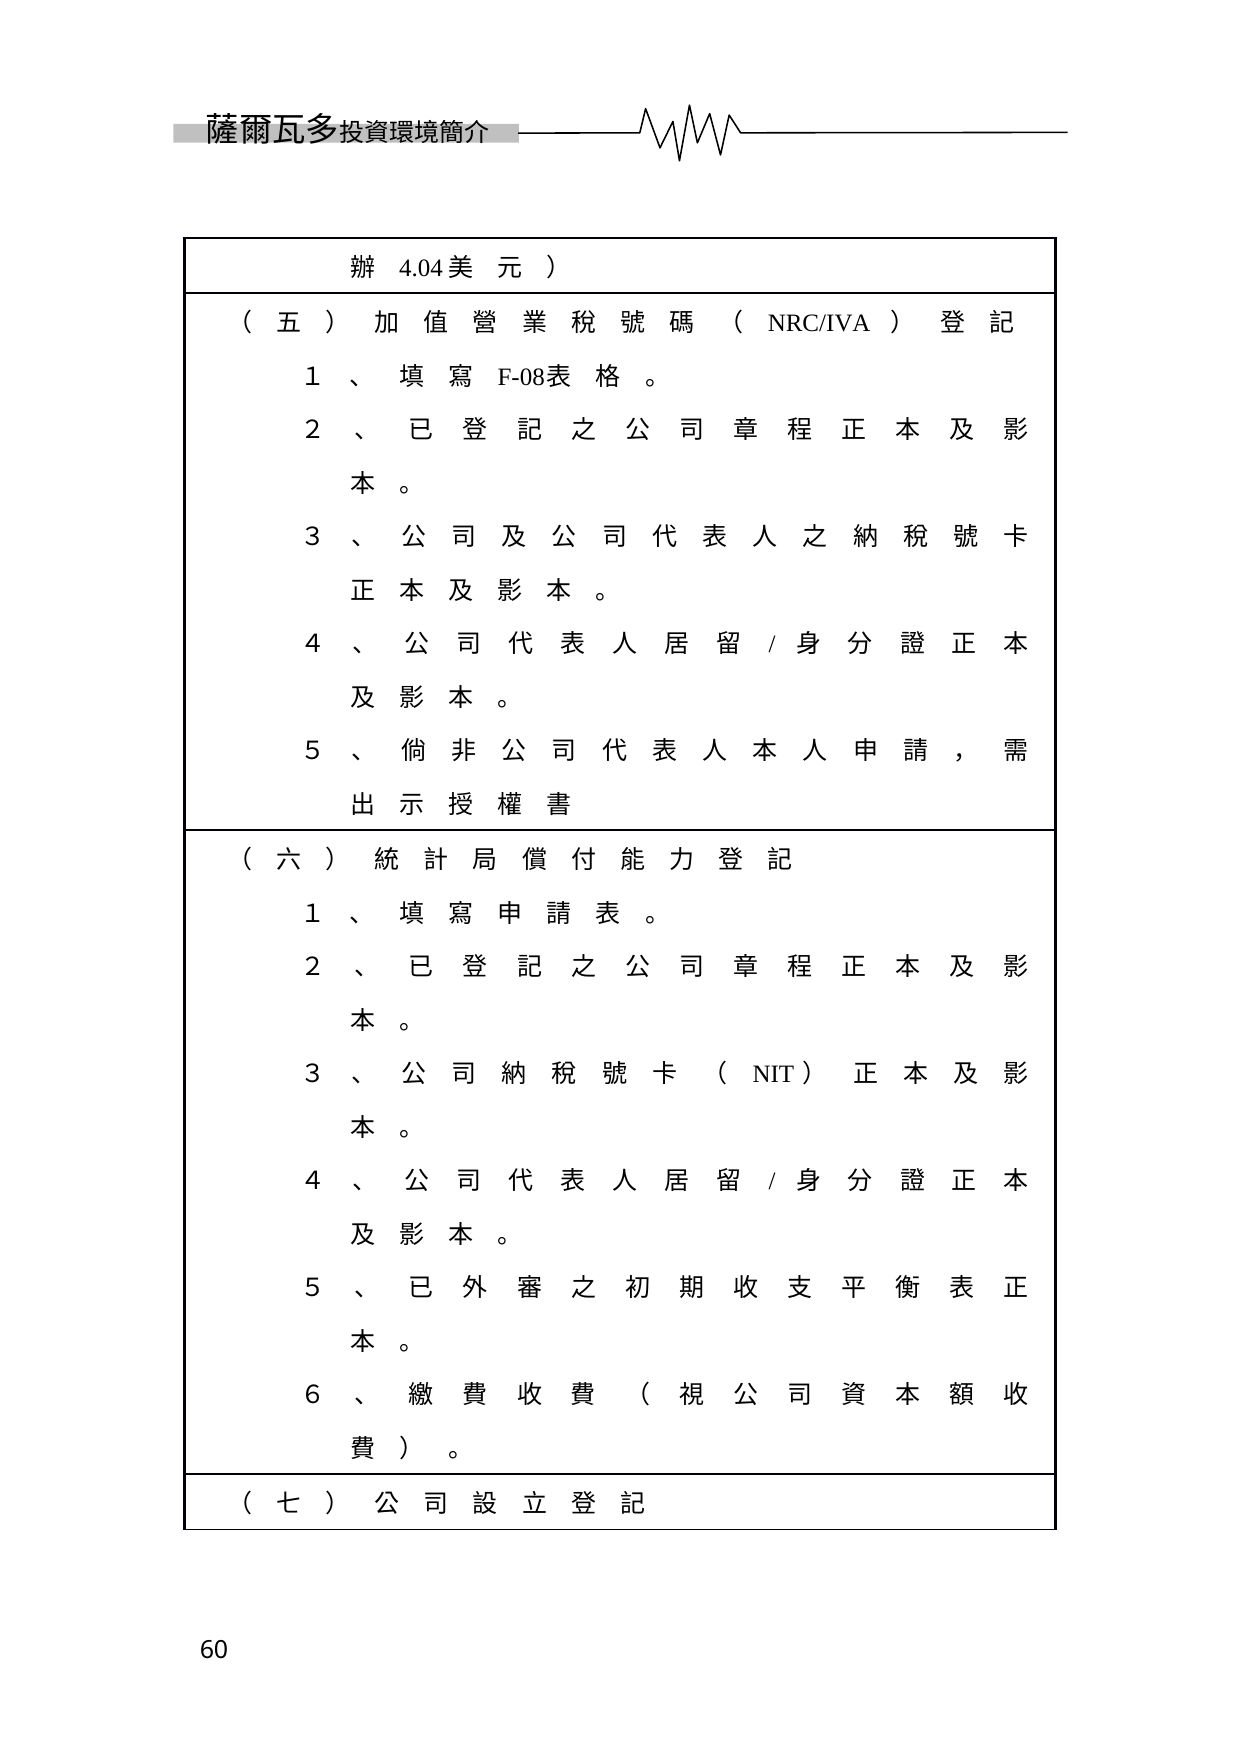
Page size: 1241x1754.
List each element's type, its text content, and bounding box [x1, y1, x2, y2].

table_cell （六）統計局償付能力登記 １、填寫申請表。 ２、已登記之公司章程正本及影本。 ３、公司納稅號卡（NIT）正本及影本。 ４、公司代表人居留/身分證正本及影本。 ５、已外審之初期收支平衡表正本。 ６、繳費收費（視公司資本額收費）。 [186, 831, 1054, 1473]
table_cell （五）加值營業稅號碼（NRC/IVA）登記 １、填寫F-08表格。 ２、已登記之公司章程正本及影本。 ３、公司及公司代表人之納稅號卡正本及影本。 ４、公司代表人居留/身分證正本及影本。 ５、倘非公司代表人本人申請，需出示授權書 [186, 294, 1054, 829]
table_cell （七）公司設立登記 [186, 1475, 1054, 1528]
table_cell 辦4.04美元） [186, 239, 1054, 292]
